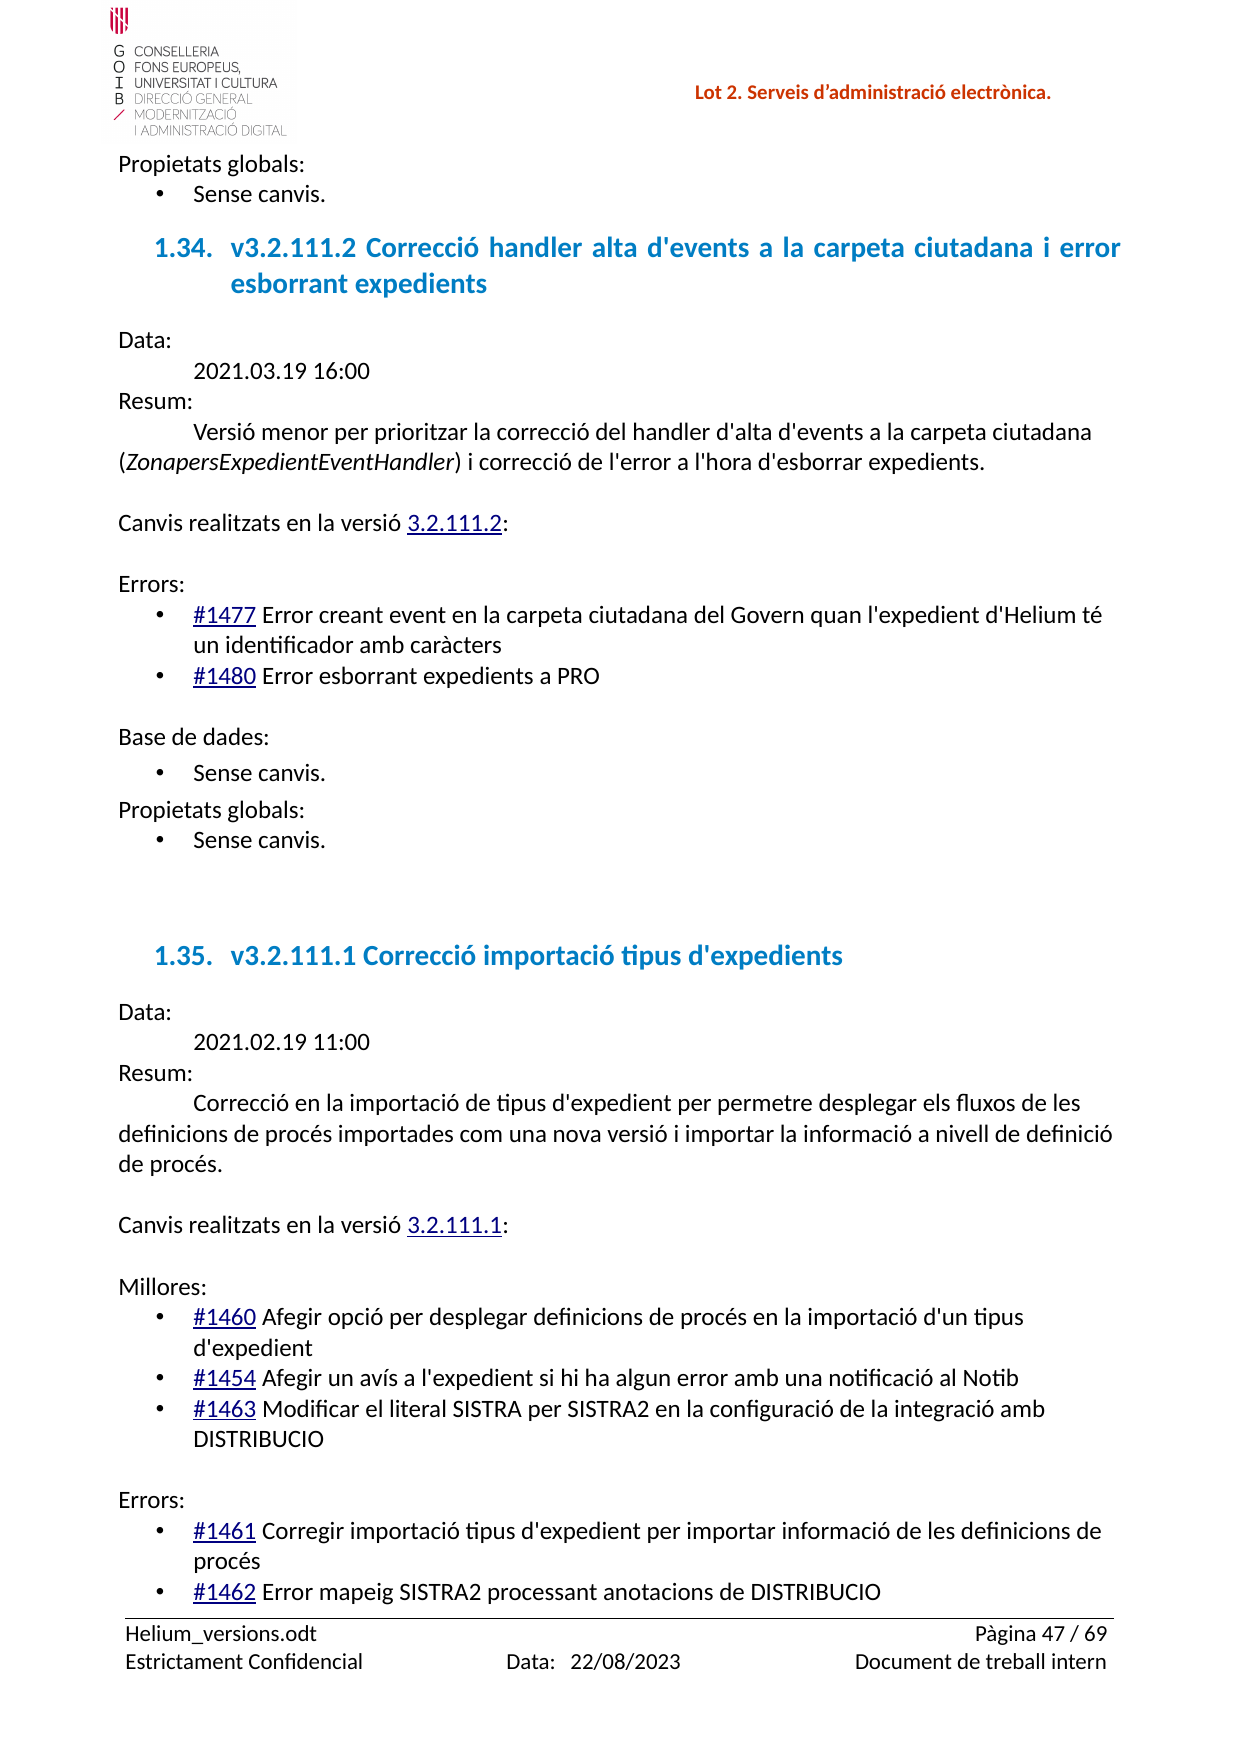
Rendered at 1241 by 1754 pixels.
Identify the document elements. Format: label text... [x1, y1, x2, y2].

text Resum: [118, 1057, 1122, 1087]
list Sense canvis. [156, 757, 1122, 788]
list #1460 Afegir opció per desplegar definicions de procés en la importació d'un tipus d'expedient [156, 1301, 1122, 1362]
text Base de dades: [118, 721, 1122, 752]
list #1477 Error creant event en la carpeta ciutadana del Govern quan l'expedient d'Helium té un identificador amb caràcters [156, 599, 1122, 660]
list #1454 Afegir un avís a l'expedient si hi ha algun error amb una notificació al Notib [156, 1362, 1122, 1393]
text 2021.03.19 16:00 [118, 355, 1122, 385]
text Versió menor per prioritzar la correcció del handler d'alta d'events a la carpeta ciutadana (ZonapersExpedientEventHandler) i correcció de l'error a l'hora d'esborrar expedients. [118, 416, 1122, 477]
text Canvis realitzats en la versió 3.2.111.2: [118, 507, 1122, 538]
picture [100, 0, 297, 144]
subtitle v3.2.111.1 Correcció importació tipus d'expedients [153, 937, 1122, 972]
text Errors: [118, 1484, 1122, 1515]
list #1461 Corregir importació tipus d'expedient per importar informació de les definicions de procés [156, 1515, 1122, 1576]
text Resum: [118, 385, 1122, 416]
text Correcció en la importació de tipus d'expedient per permetre desplegar els fluxos de les definicions de procés importades com una nova versió i importar la informació a nivell de definició de procés. [118, 1087, 1122, 1179]
text Data: [118, 324, 1122, 355]
text Data: [118, 996, 1122, 1026]
list Sense canvis. [156, 824, 1122, 855]
subtitle v3.2.111.2 Correcció handler alta d'events a la carpeta ciutadana i error esborrant expedients [153, 229, 1122, 301]
list #1463 Modificar el literal SISTRA per SISTRA2 en la configuració de la integració amb DISTRIBUCIO [156, 1393, 1122, 1454]
text Propietats globals: [118, 148, 1122, 178]
list #1480 Error esborrant expedients a PRO [156, 660, 1122, 691]
text Canvis realitzats en la versió 3.2.111.1: [118, 1209, 1122, 1240]
text Millores: [118, 1271, 1122, 1301]
list #1462 Error mapeig SISTRA2 processant anotacions de DISTRIBUCIO [156, 1576, 1122, 1606]
list Sense canvis. [156, 178, 1122, 209]
text 2021.02.19 11:00 [118, 1026, 1122, 1057]
text Propietats globals: [118, 794, 1122, 824]
text Errors: [118, 568, 1122, 599]
